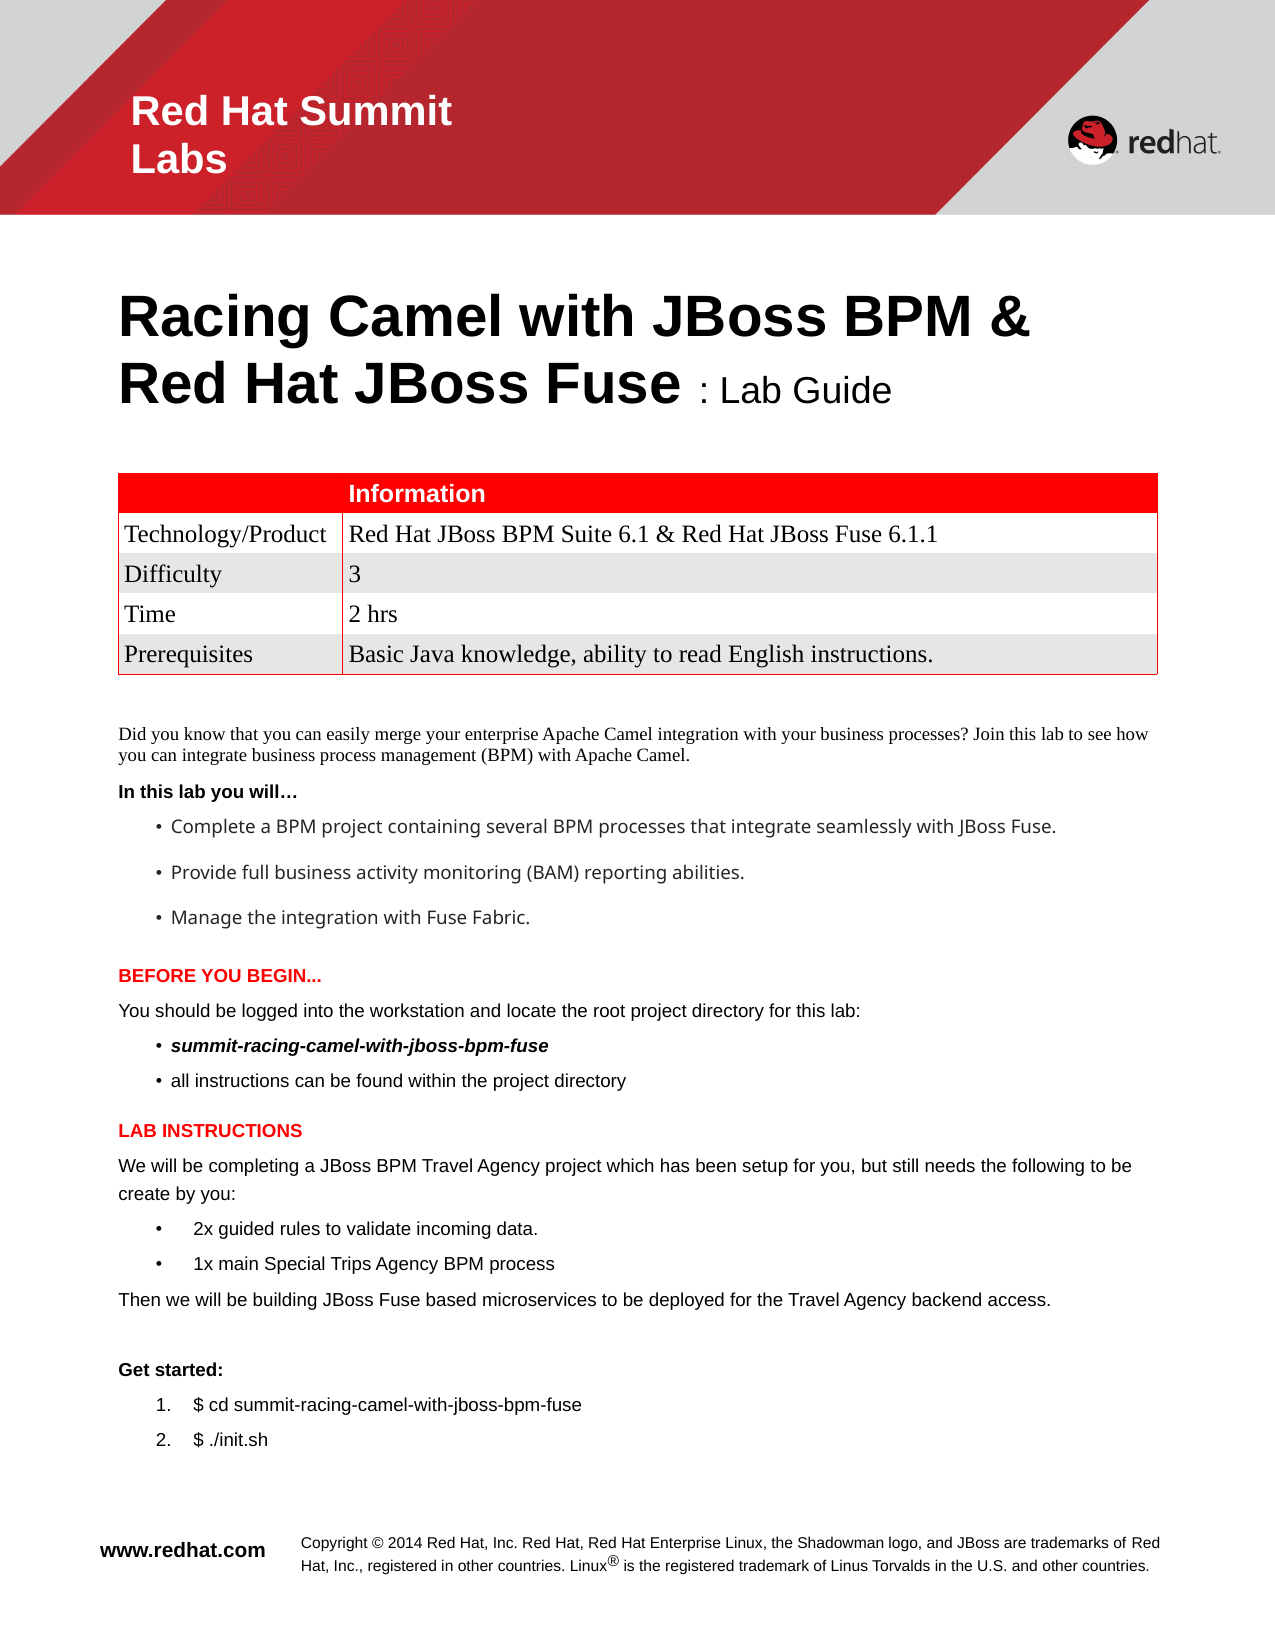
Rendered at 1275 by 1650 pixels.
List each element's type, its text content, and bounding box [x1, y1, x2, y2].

table_header Information [343, 474, 1157, 513]
text Did you know that you can easily merge your enterprise Apache Camel integration with your business processes? Join this lab to see how you can integrate business process management (BPM) with Apache Camel. [118, 722, 1157, 766]
table_cell Time [119, 594, 342, 634]
list Manage the integration with Fuse Fabric. [156, 904, 1157, 930]
table_cell 3 [343, 553, 1157, 593]
table_cell Prerequisites [119, 634, 342, 674]
table_header [119, 474, 342, 513]
table_cell Technology/Product [119, 513, 342, 553]
text We will be completing a JBoss BPM Travel Agency project which has been setup for you, but still needs the following to be create by you: [118, 1155, 1157, 1204]
picture [0, 0, 1275, 215]
table_cell Difficulty [119, 553, 342, 593]
title Racing Camel with JBoss BPM & Red Hat JBoss Fuse : Lab Guide [118, 215, 1157, 416]
text Get started: [118, 1358, 1157, 1380]
text Copyright © 2014 Red Hat, Inc. Red Hat, Red Hat Enterprise Linux, the Shadowman logo, and JBoss are trademarks of Red Hat, Inc., registered in other countries. Linux® is the registered trademark of Linus Torvalds in the U.S. and other countries. [301, 1534, 1184, 1575]
list summit-racing-camel-with-jboss-bpm-fuse [156, 1035, 1157, 1056]
text Before you begin... [118, 964, 1157, 986]
table_cell Red Hat JBoss BPM Suite 6.1 & Red Hat JBoss Fuse 6.1.1 [343, 513, 1157, 553]
list $ cd summit-racing-camel-with-jboss-bpm-fuse [156, 1394, 1157, 1415]
list $ ./init.sh [156, 1429, 1157, 1450]
table_cell Basic Java knowledge, ability to read English instructions. [343, 634, 1157, 674]
list Provide full business activity monitoring (BAM) reporting abilities. [156, 859, 1157, 884]
table_cell 2 hrs [343, 594, 1157, 634]
list 1x main Special Trips Agency BPM process [156, 1253, 1157, 1275]
text www.redhat.com [100, 1537, 276, 1561]
text Then we will be building JBoss Fuse based microservices to be deployed for the Travel Agency backend access. [118, 1288, 1157, 1310]
text Lab Instructions [118, 1120, 1157, 1142]
list 2x guided rules to validate incoming data. [156, 1218, 1157, 1239]
text In this lab you will… [118, 781, 1157, 802]
list Complete a BPM project containing several BPM processes that integrate seamlessly with JBoss Fuse. [156, 814, 1157, 839]
list all instructions can be found within the project directory [156, 1070, 1157, 1092]
text You should be logged into the workstation and locate the root project directory for this lab: [118, 999, 1157, 1021]
